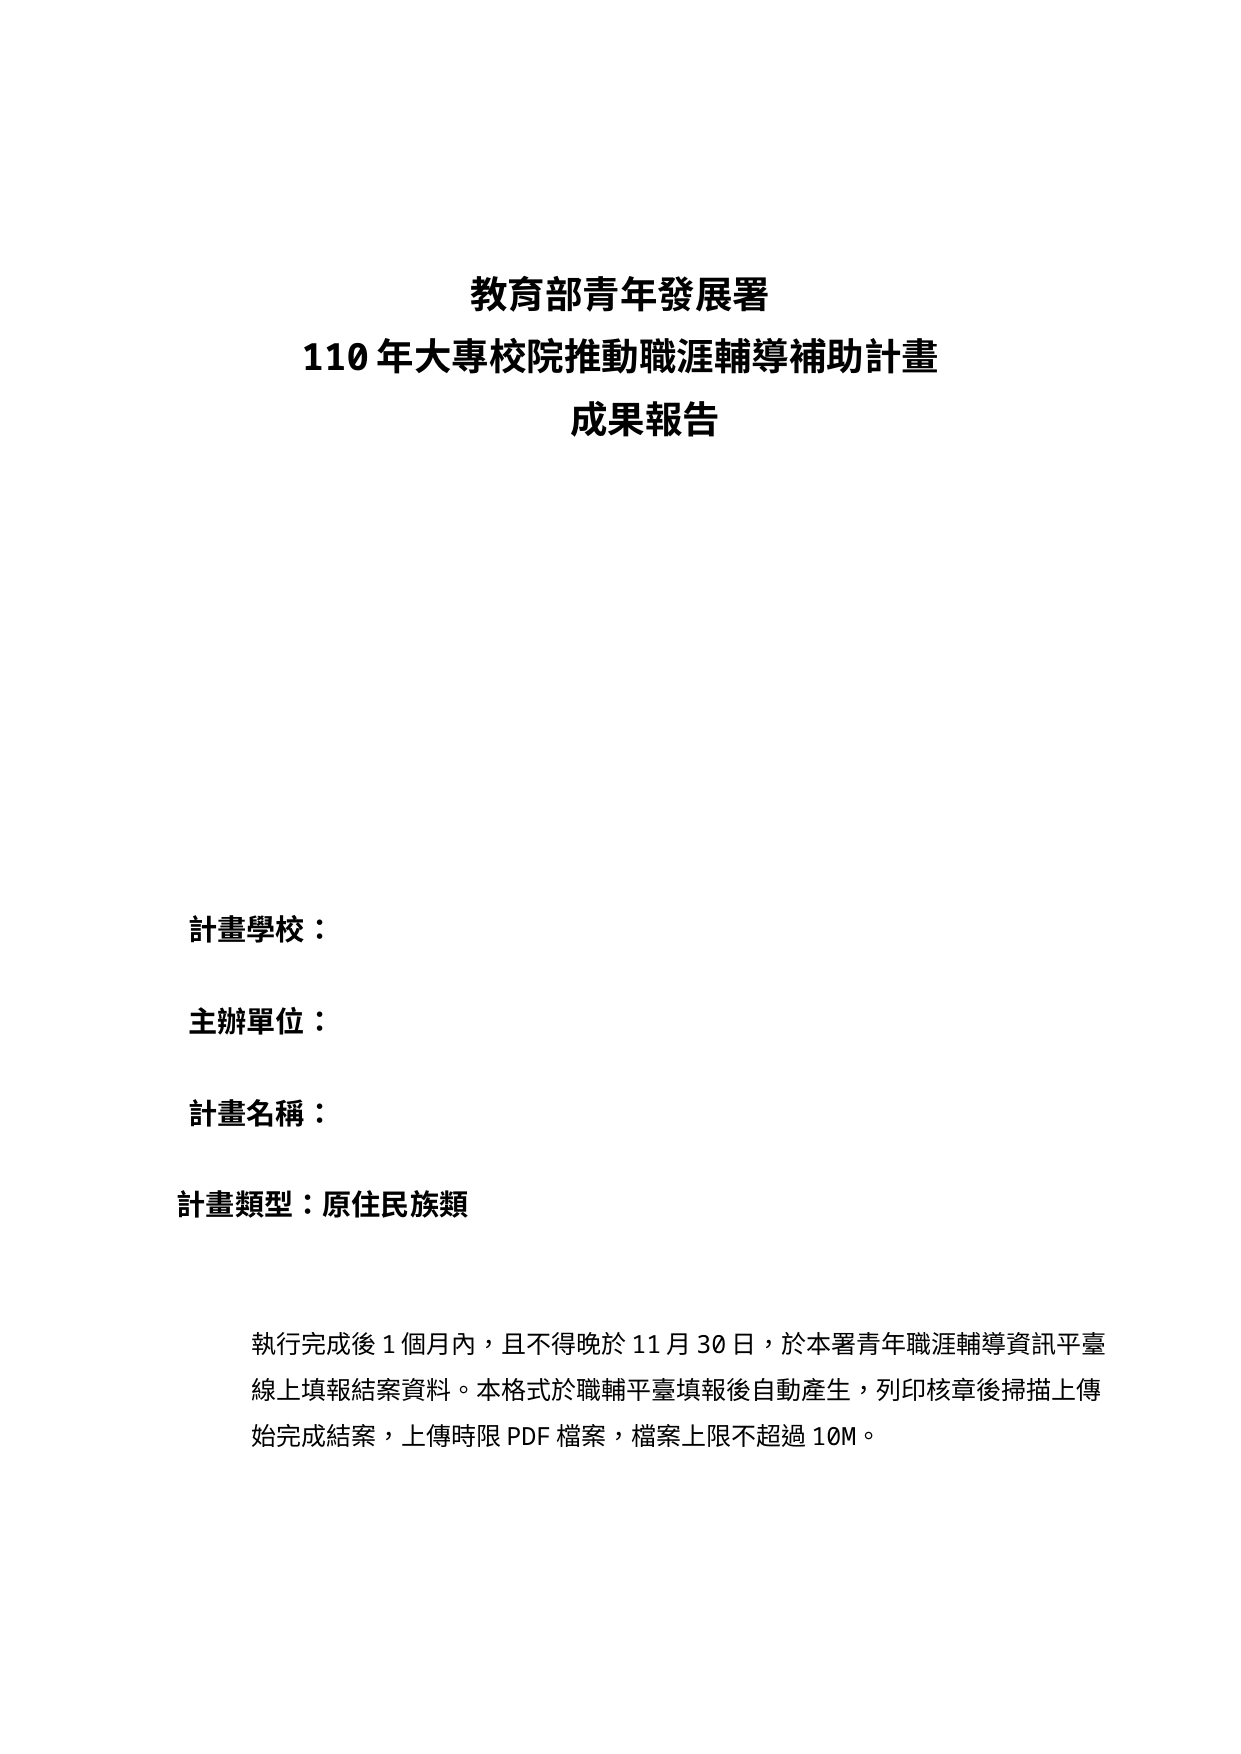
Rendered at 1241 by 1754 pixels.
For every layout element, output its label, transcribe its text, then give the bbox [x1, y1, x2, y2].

text 執行完成後1個月內，且不得晚於11月30日，於本署青年職涯輔導資訊平臺線上填報結案資料。本格式於職輔平臺填報後自動產生，列印核章後掃描上傳始完成結案，上傳時限PDF檔案，檔案上限不超過10M。 [251, 1317, 1122, 1454]
text 主辦單位： [118, 996, 1122, 1042]
text 110年大專校院推動職涯輔導補助計畫 [118, 321, 1122, 383]
text 教育部青年發展署 [118, 258, 1122, 321]
text 計畫名稱： [118, 1087, 1122, 1133]
text 計畫類型：原住民族類 [118, 1179, 1122, 1225]
text 成果報告 [118, 383, 1122, 446]
text 計畫學校： [118, 904, 1122, 950]
